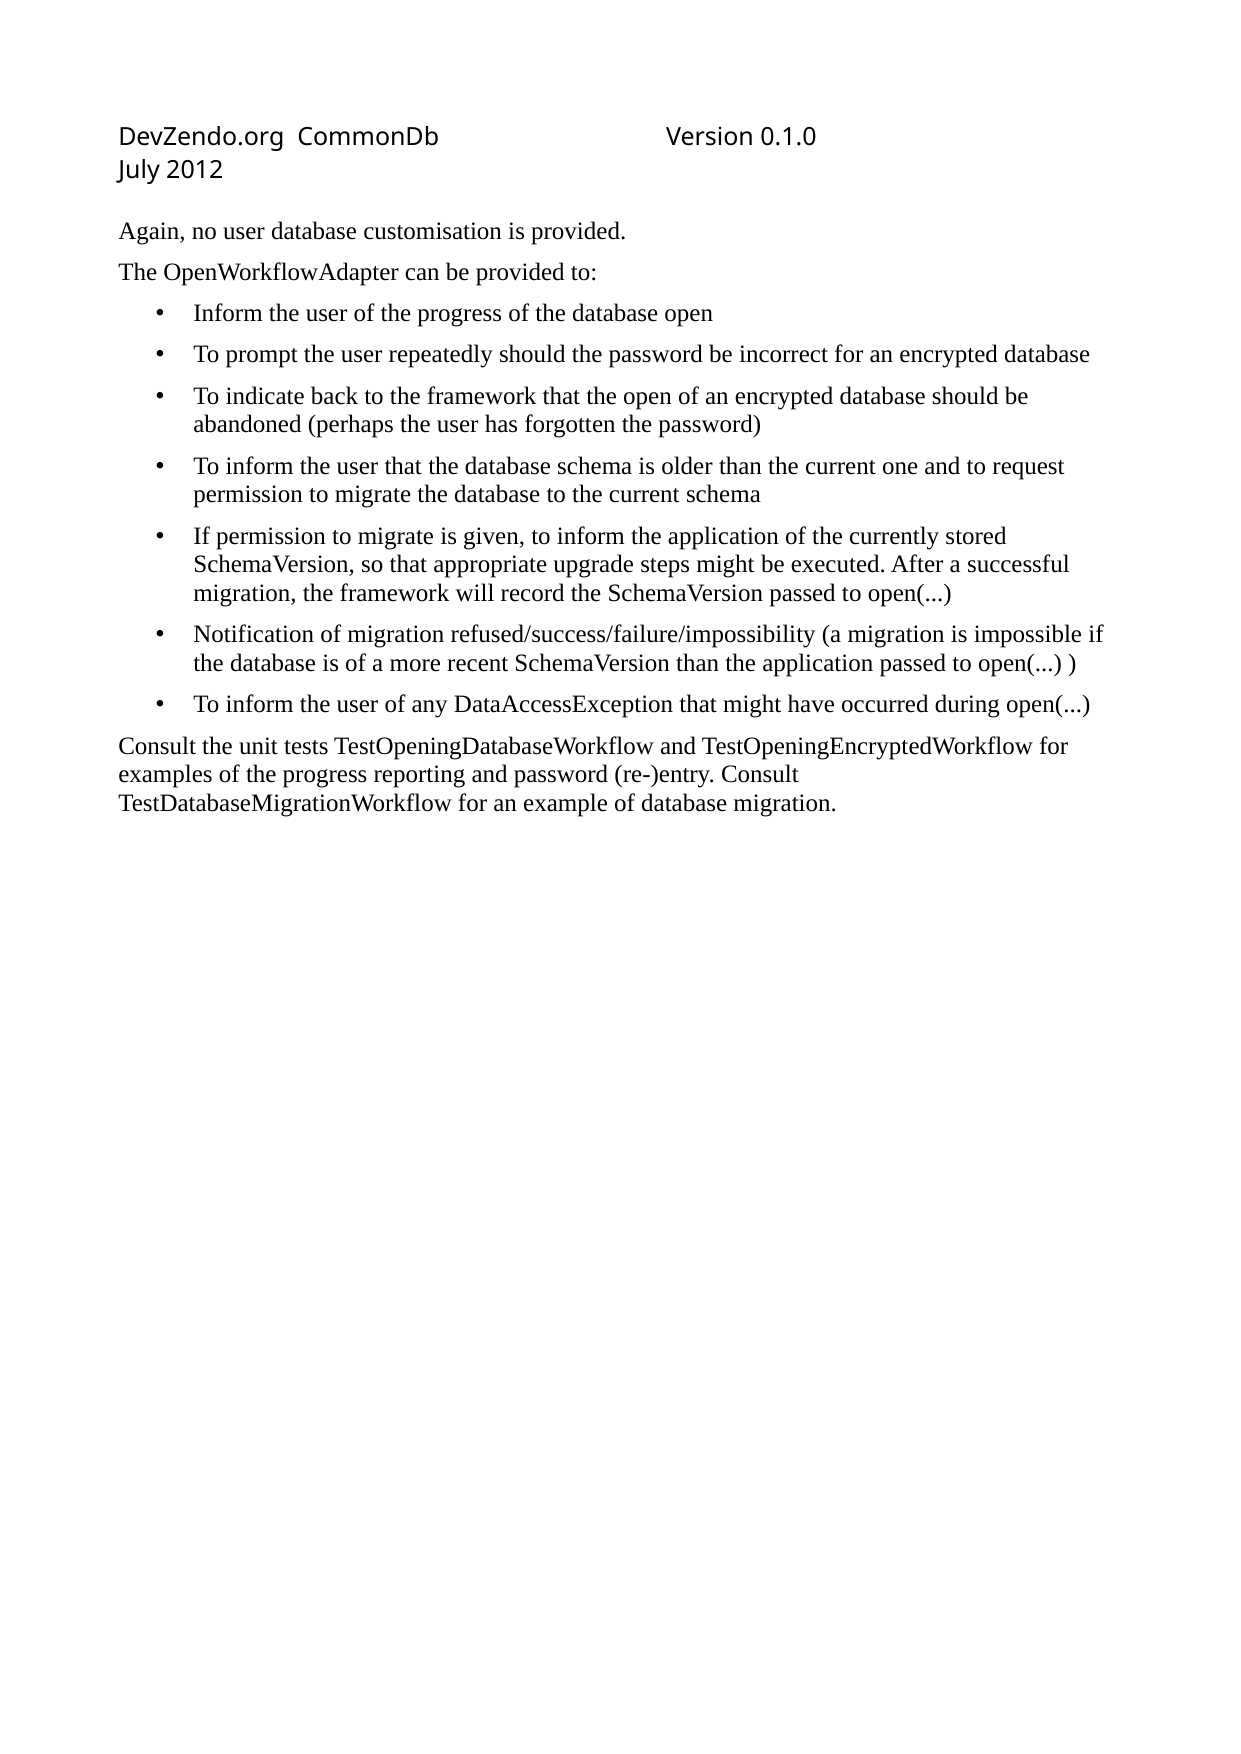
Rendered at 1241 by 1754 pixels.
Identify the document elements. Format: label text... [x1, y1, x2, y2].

text Consult the unit tests TestOpeningDatabaseWorkflow and TestOpeningEncryptedWorkflow for examples of the progress reporting and password (re-)entry. Consult TestDatabaseMigrationWorkflow for an example of database migration. [118, 731, 1122, 817]
list If permission to migrate is given, to inform the application of the currently stored SchemaVersion, so that appropriate upgrade steps might be executed. After a successful migration, the framework will record the SchemaVersion passed to open(...) [156, 521, 1122, 607]
list To indicate back to the framework that the open of an encrypted database should be abandoned (perhaps the user has forgotten the password) [156, 381, 1122, 438]
text The OpenWorkflowAdapter can be provided to: [118, 257, 1122, 286]
list To inform the user that the database schema is older than the current one and to request permission to migrate the database to the current schema [156, 451, 1122, 508]
list Notification of migration refused/success/failure/impossibility (a migration is impossible if the database is of a more recent SchemaVersion than the application passed to open(...) ) [156, 619, 1122, 677]
list Inform the user of the progress of the database open [156, 298, 1122, 327]
list To prompt the user repeatedly should the password be incorrect for an encrypted database [156, 339, 1122, 368]
list To inform the user of any DataAccessException that might have occurred during open(...) [156, 689, 1122, 718]
text Again, no user database customisation is provided. [118, 216, 1122, 244]
